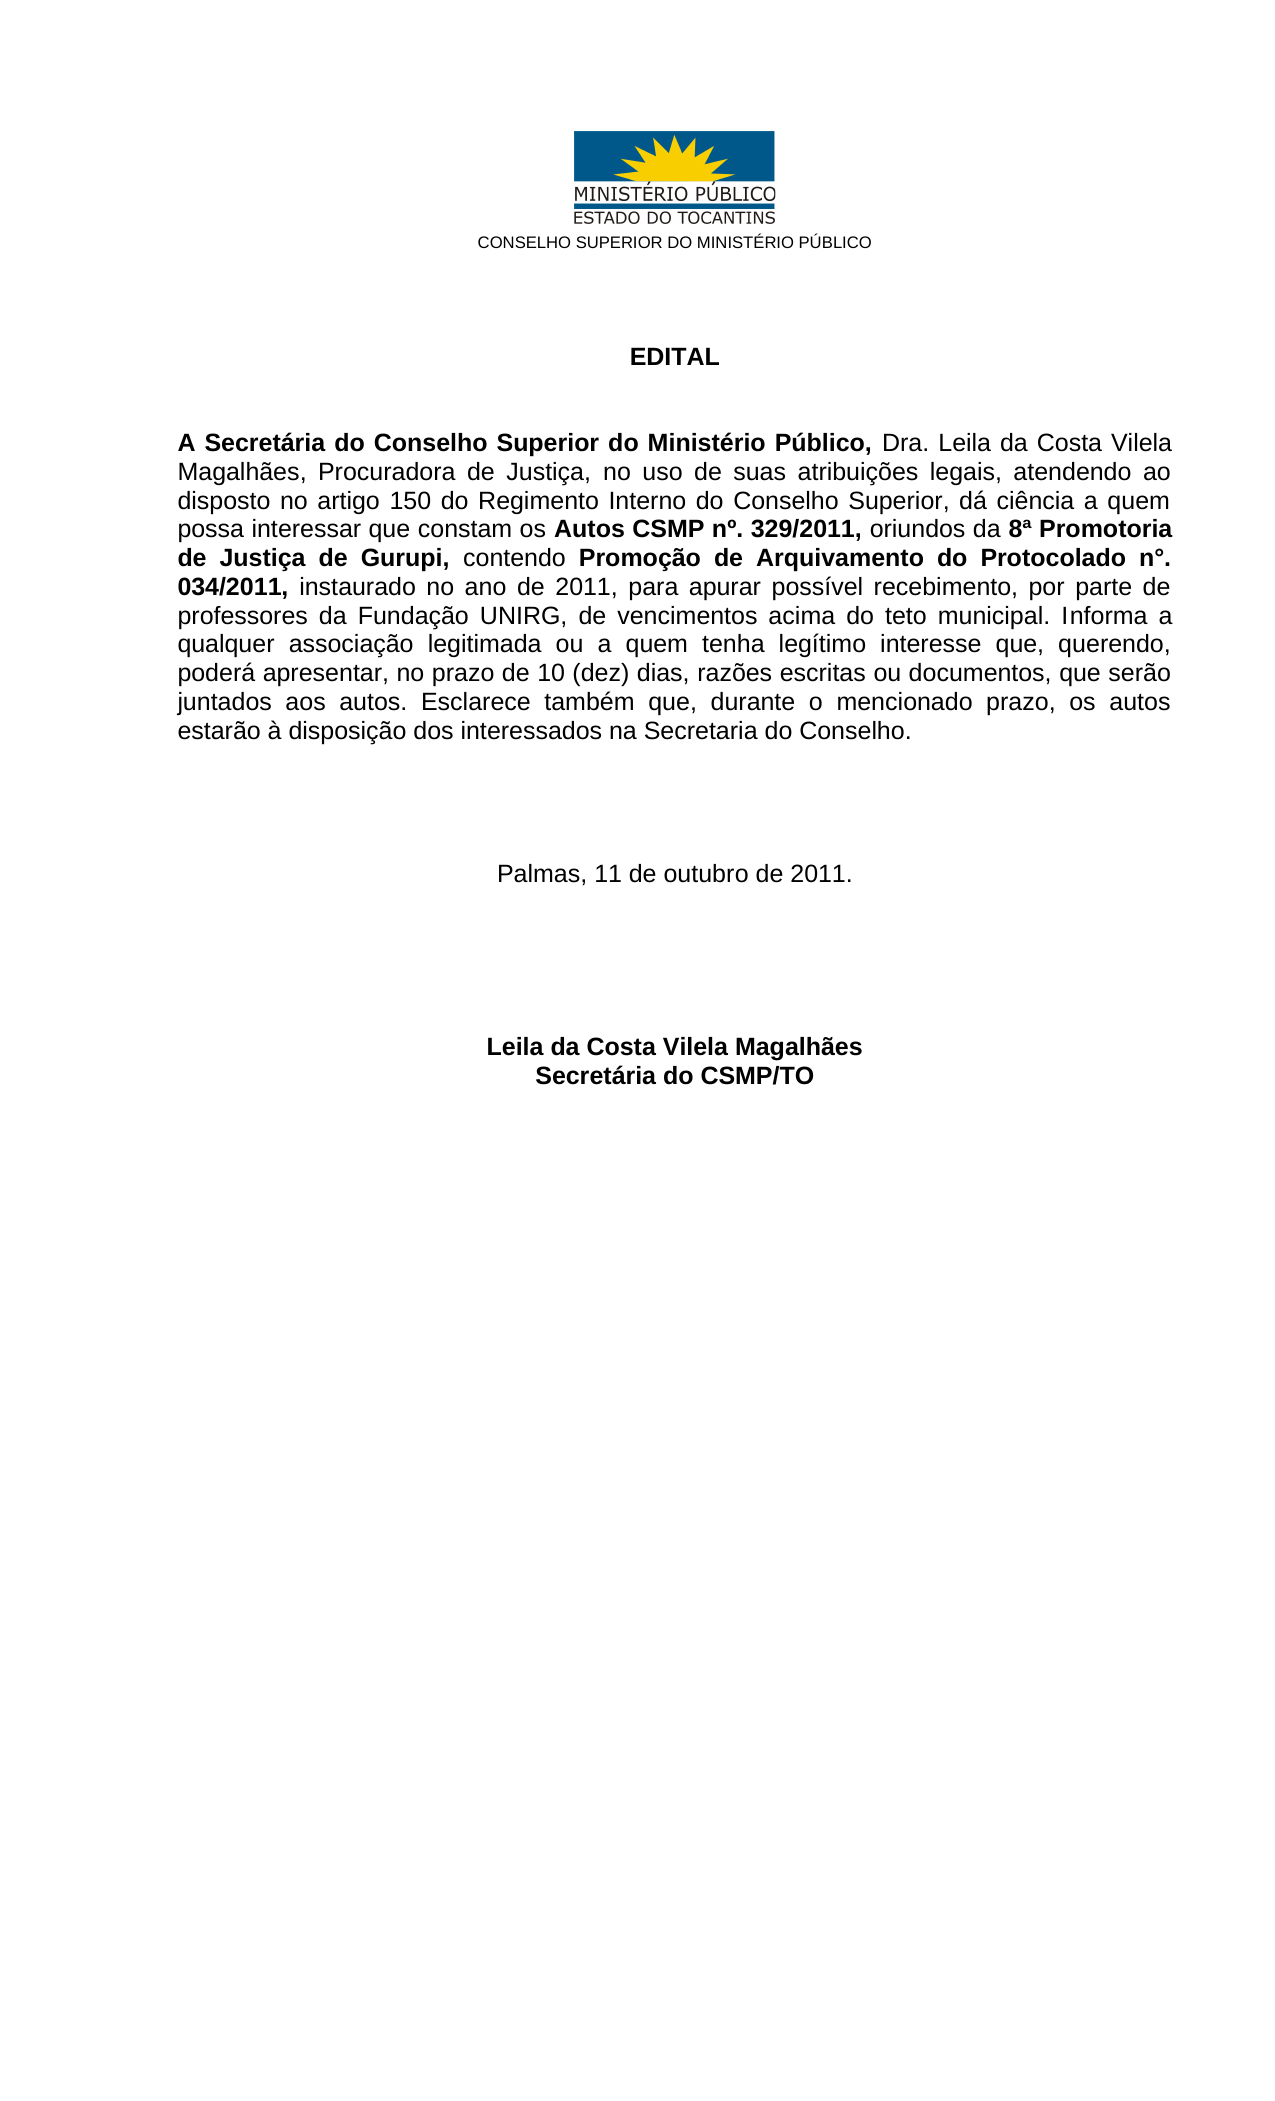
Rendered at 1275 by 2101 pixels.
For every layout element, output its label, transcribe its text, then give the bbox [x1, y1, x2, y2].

text EDITAL [177, 342, 1172, 371]
text Palmas, 11 de outubro de 2011. [177, 859, 1172, 888]
text Leila da Costa Vilela Magalhães [177, 1032, 1172, 1061]
text A Secretária do Conselho Superior do Ministério Público, Dra. Leila da Costa Vilela Magalhães, Procuradora de Justiça, no uso de suas atribuições legais, atendendo ao disposto no artigo 150 do Regimento Interno do Conselho Superior, dá ciência a quem possa interessar que constam os Autos CSMP nº. 329/2011, oriundos da 8ª Promotoria de Justiça de Gurupi, contendo Promoção de Arquivamento do Protocolado n°. 034/2011, instaurado no ano de 2011, para apurar possível recebimento, por parte de professores da Fundação UNIRG, de vencimentos acima do teto municipal. Informa a qualquer associação legitimada ou a quem tenha legítimo interesse que, querendo, poderá apresentar, no prazo de 10 (dez) dias, razões escritas ou documentos, que serão juntados aos autos. Esclarece também que, durante o mencionado prazo, os autos estarão à disposição dos interessados na Secretaria do Conselho. [177, 428, 1172, 744]
text Secretária do CSMP/TO [177, 1061, 1172, 1089]
picture [574, 131, 776, 224]
